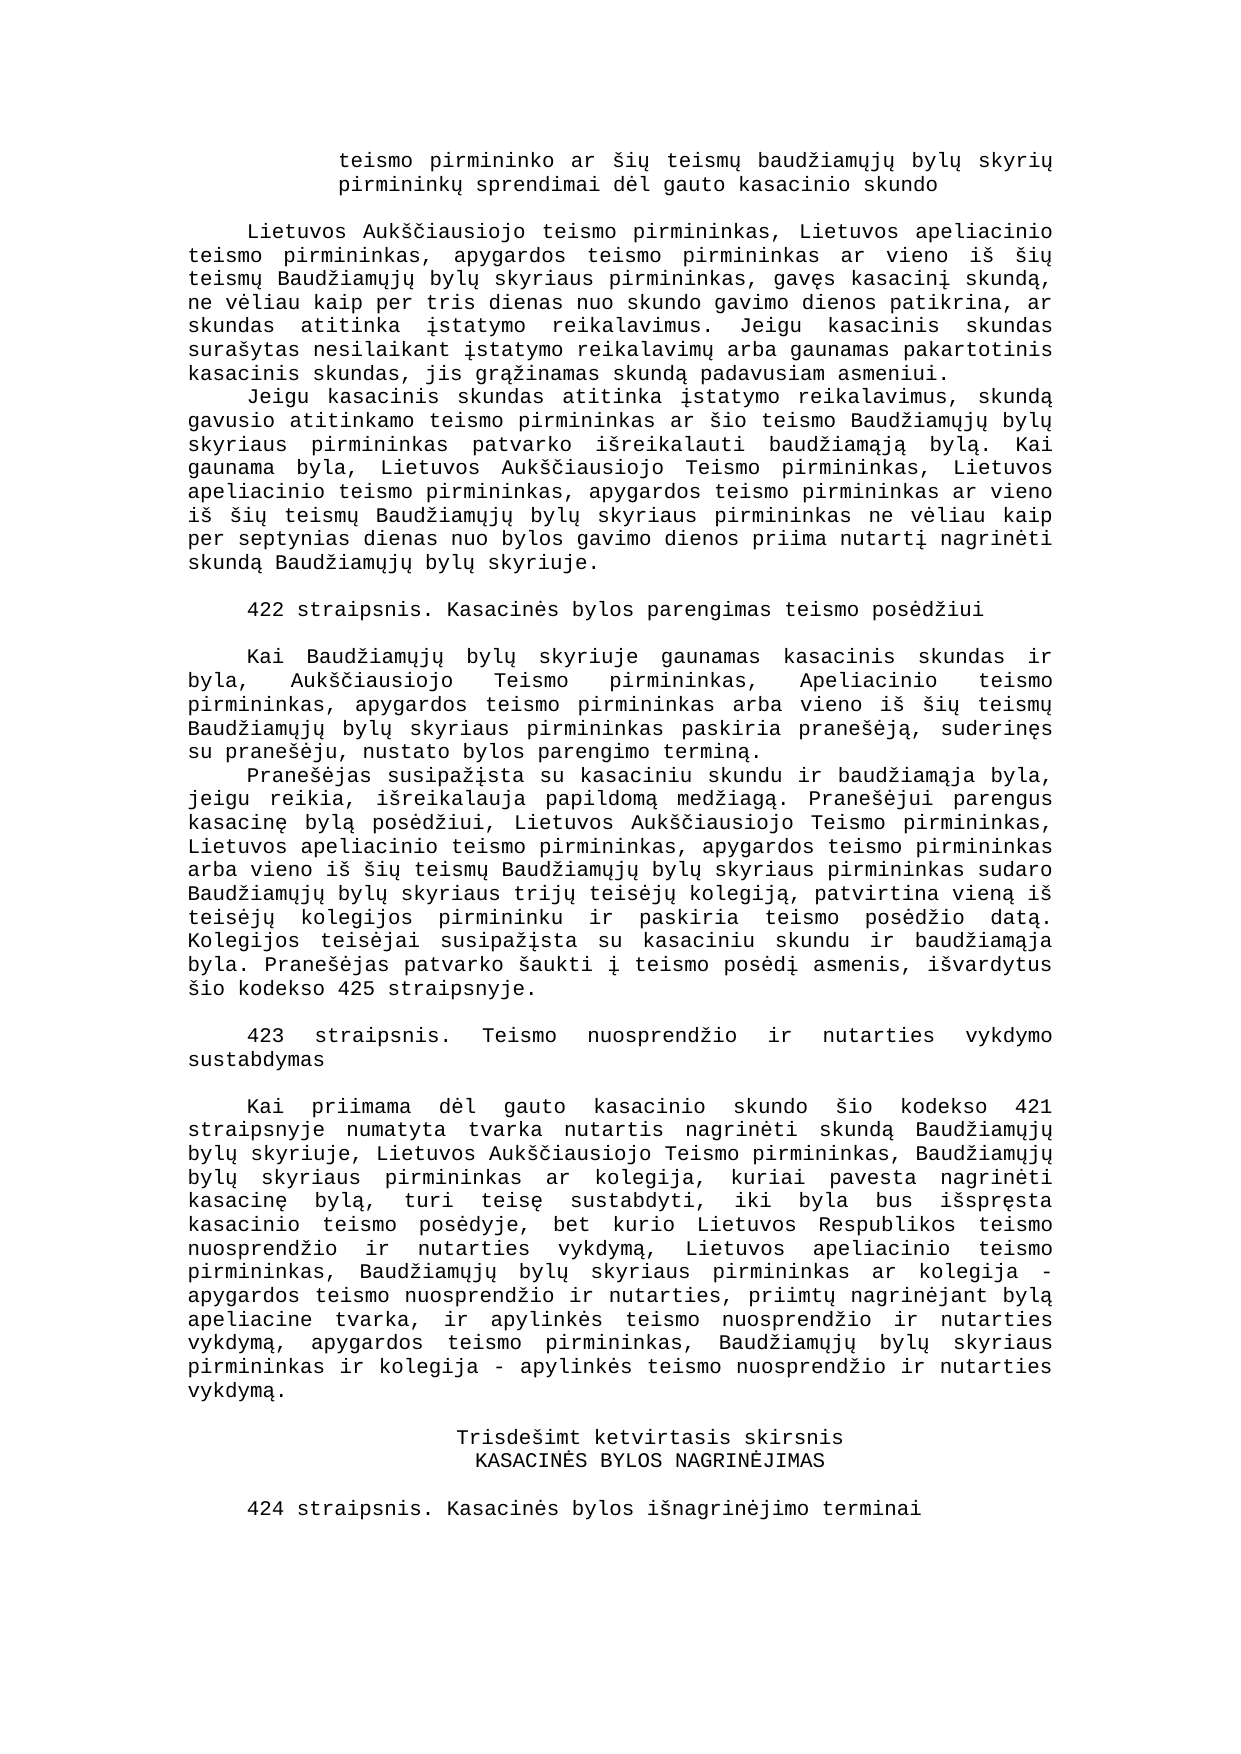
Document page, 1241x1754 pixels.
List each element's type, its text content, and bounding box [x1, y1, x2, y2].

text Kai Baudžiamųjų bylų skyriuje gaunamas kasacinis skundas ir byla, Aukščiausiojo Teismo pirmininkas, Apeliacinio teismo pirmininkas, apygardos teismo pirmininkas arba vieno iš šių teismų Baudžiamųjų bylų skyriaus pirmininkas paskiria pranešėją, suderinęs su pranešėju, nustato bylos parengimo terminą. [187, 647, 1053, 765]
text Kai priimama dėl gauto kasacinio skundo šio kodekso 421 straipsnyje numatyta tvarka nutartis nagrinėti skundą Baudžiamųjų bylų skyriuje, Lietuvos Aukščiausiojo Teismo pirmininkas, Baudžiamųjų bylų skyriaus pirmininkas ar kolegija, kuriai pavesta nagrinėti kasacinę bylą, turi teisę sustabdyti, iki byla bus išspręsta kasacinio teismo posėdyje, bet kurio Lietuvos Respublikos teismo nuosprendžio ir nutarties vykdymą, Lietuvos apeliacinio teismo pirmininkas, Baudžiamųjų bylų skyriaus pirmininkas ar kolegija - apygardos teismo nuosprendžio ir nutarties, priimtų nagrinėjant bylą apeliacine tvarka, ir apylinkės teismo nuosprendžio ir nutarties vykdymą, apygardos teismo pirmininkas, Baudžiamųjų bylų skyriaus pirmininkas ir kolegija - apylinkės teismo nuosprendžio ir nutarties vykdymą. [187, 1096, 1053, 1403]
text Trisdešimt ketvirtasis skirsnis [187, 1427, 1053, 1451]
text Jeigu kasacinis skundas atitinka įstatymo reikalavimus, skundą gavusio atitinkamo teismo pirmininkas ar šio teismo Baudžiamųjų bylų skyriaus pirmininkas patvarko išreikalauti baudžiamąją bylą. Kai gaunama byla, Lietuvos Aukščiausiojo Teismo pirmininkas, Lietuvos apeliacinio teismo pirmininkas, apygardos teismo pirmininkas ar vieno iš šių teismų Baudžiamųjų bylų skyriaus pirmininkas ne vėliau kaip per septynias dienas nuo bylos gavimo dienos priima nutartį nagrinėti skundą Baudžiamųjų bylų skyriuje. [187, 386, 1053, 576]
text Pranešėjas susipažįsta su kasaciniu skundu ir baudžiamąja byla, jeigu reikia, išreikalauja papildomą medžiagą. Pranešėjui parengus kasacinę bylą posėdžiui, Lietuvos Aukščiausiojo Teismo pirmininkas, Lietuvos apeliacinio teismo pirmininkas, apygardos teismo pirmininkas arba vieno iš šių teismų Baudžiamųjų bylų skyriaus pirmininkas sudaro Baudžiamųjų bylų skyriaus trijų teisėjų kolegiją, patvirtina vieną iš teisėjų kolegijos pirmininku ir paskiria teismo posėdžio datą. Kolegijos teisėjai susipažįsta su kasaciniu skundu ir baudžiamąja byla. Pranešėjas patvarko šaukti į teismo posėdį asmenis, išvardytus šio kodekso 425 straipsnyje. [187, 765, 1053, 1001]
text teismo pirmininko ar šių teismų baudžiamųjų bylų skyrių pirmininkų sprendimai dėl gauto kasacinio skundo [247, 150, 1053, 197]
text 423 straipsnis. Teismo nuosprendžio ir nutarties vykdymo sustabdymas [187, 1025, 1053, 1072]
text KASACINĖS BYLOS NAGRINĖJIMAS [187, 1451, 1053, 1474]
text 422 straipsnis. Kasacinės bylos parengimas teismo posėdžiui [187, 599, 1053, 623]
text Lietuvos Aukščiausiojo teismo pirmininkas, Lietuvos apeliacinio teismo pirmininkas, apygardos teismo pirmininkas ar vieno iš šių teismų Baudžiamųjų bylų skyriaus pirmininkas, gavęs kasacinį skundą, ne vėliau kaip per tris dienas nuo skundo gavimo dienos patikrina, ar skundas atitinka įstatymo reikalavimus. Jeigu kasacinis skundas surašytas nesilaikant įstatymo reikalavimų arba gaunamas pakartotinis kasacinis skundas, jis grąžinamas skundą padavusiam asmeniui. [187, 221, 1053, 386]
text 424 straipsnis. Kasacinės bylos išnagrinėjimo terminai [187, 1498, 1053, 1521]
